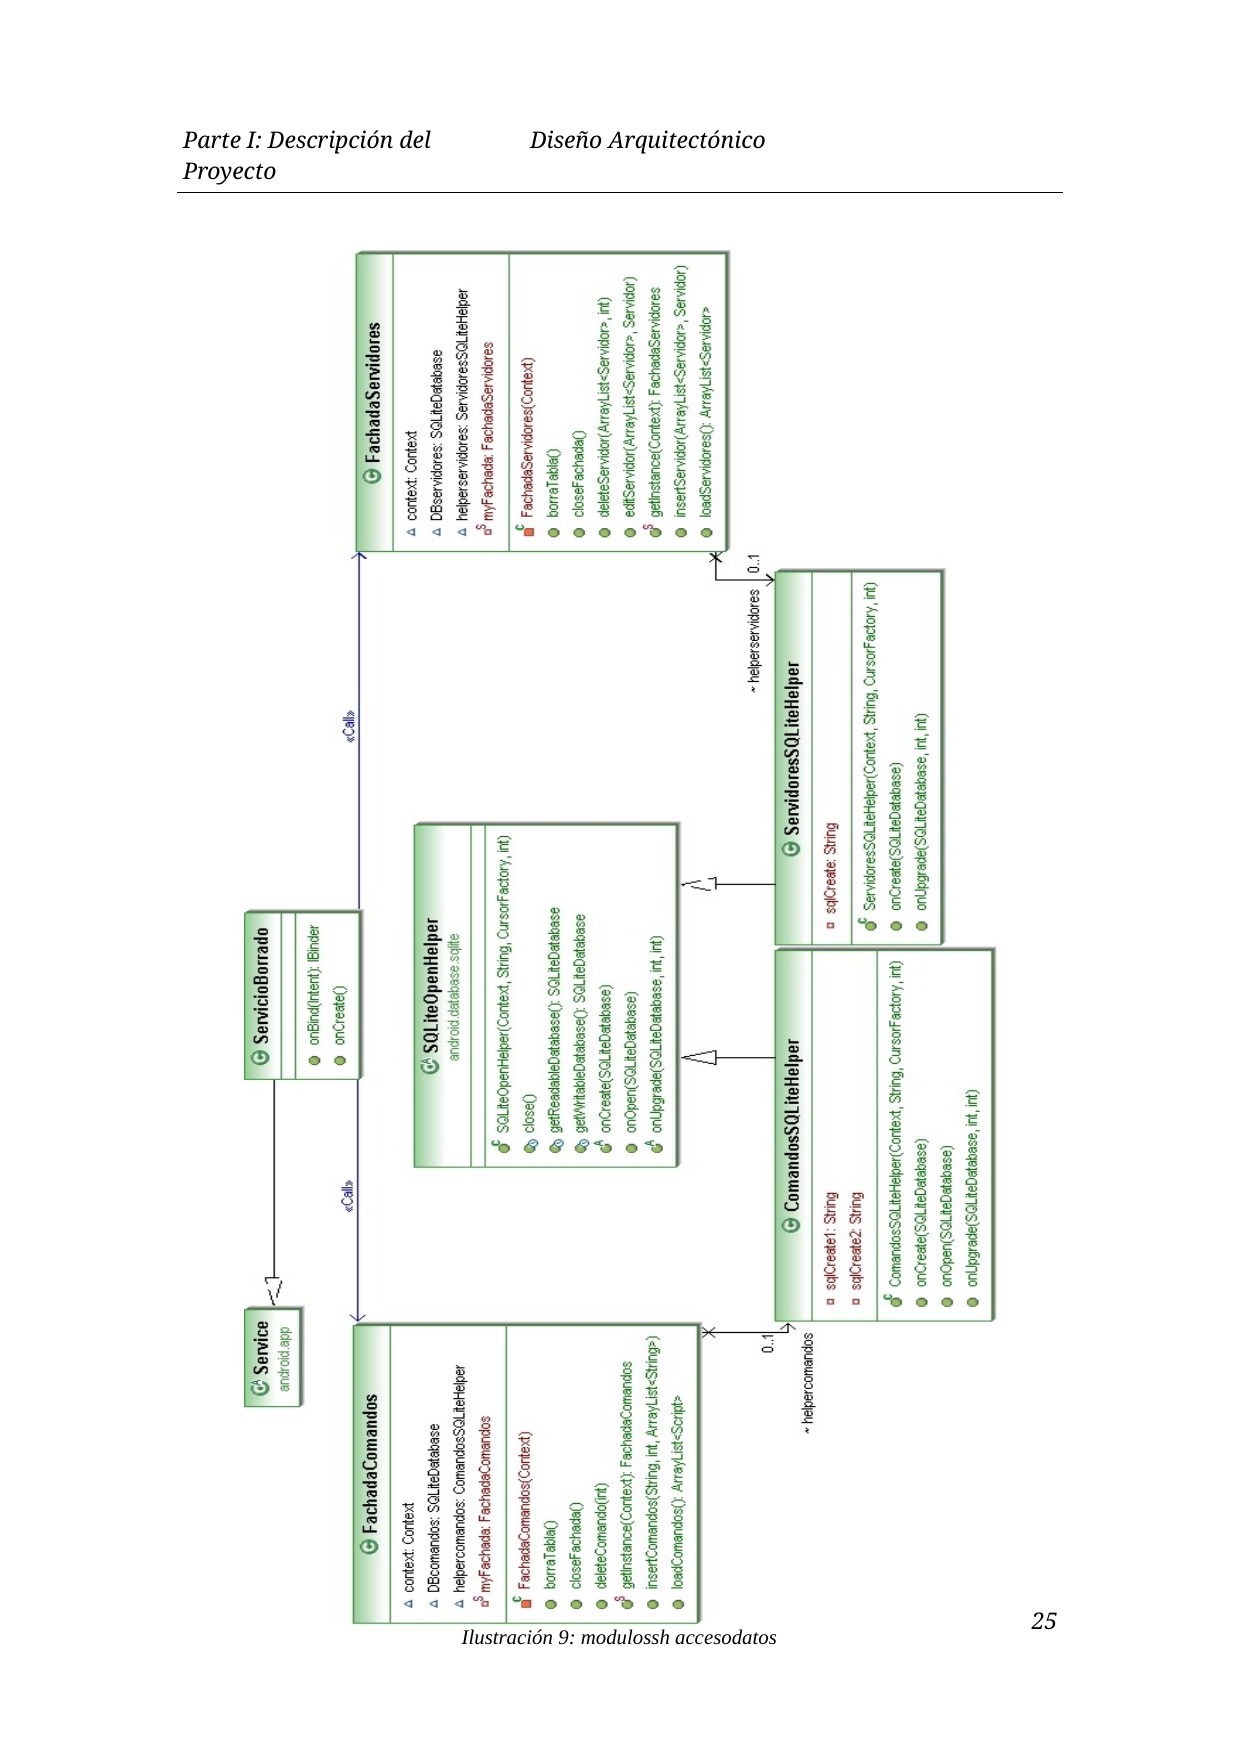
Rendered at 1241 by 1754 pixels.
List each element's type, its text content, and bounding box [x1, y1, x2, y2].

text Ilustración 9: modulossh accesodatos [244, 1625, 996, 1649]
picture [244, 250, 997, 1625]
